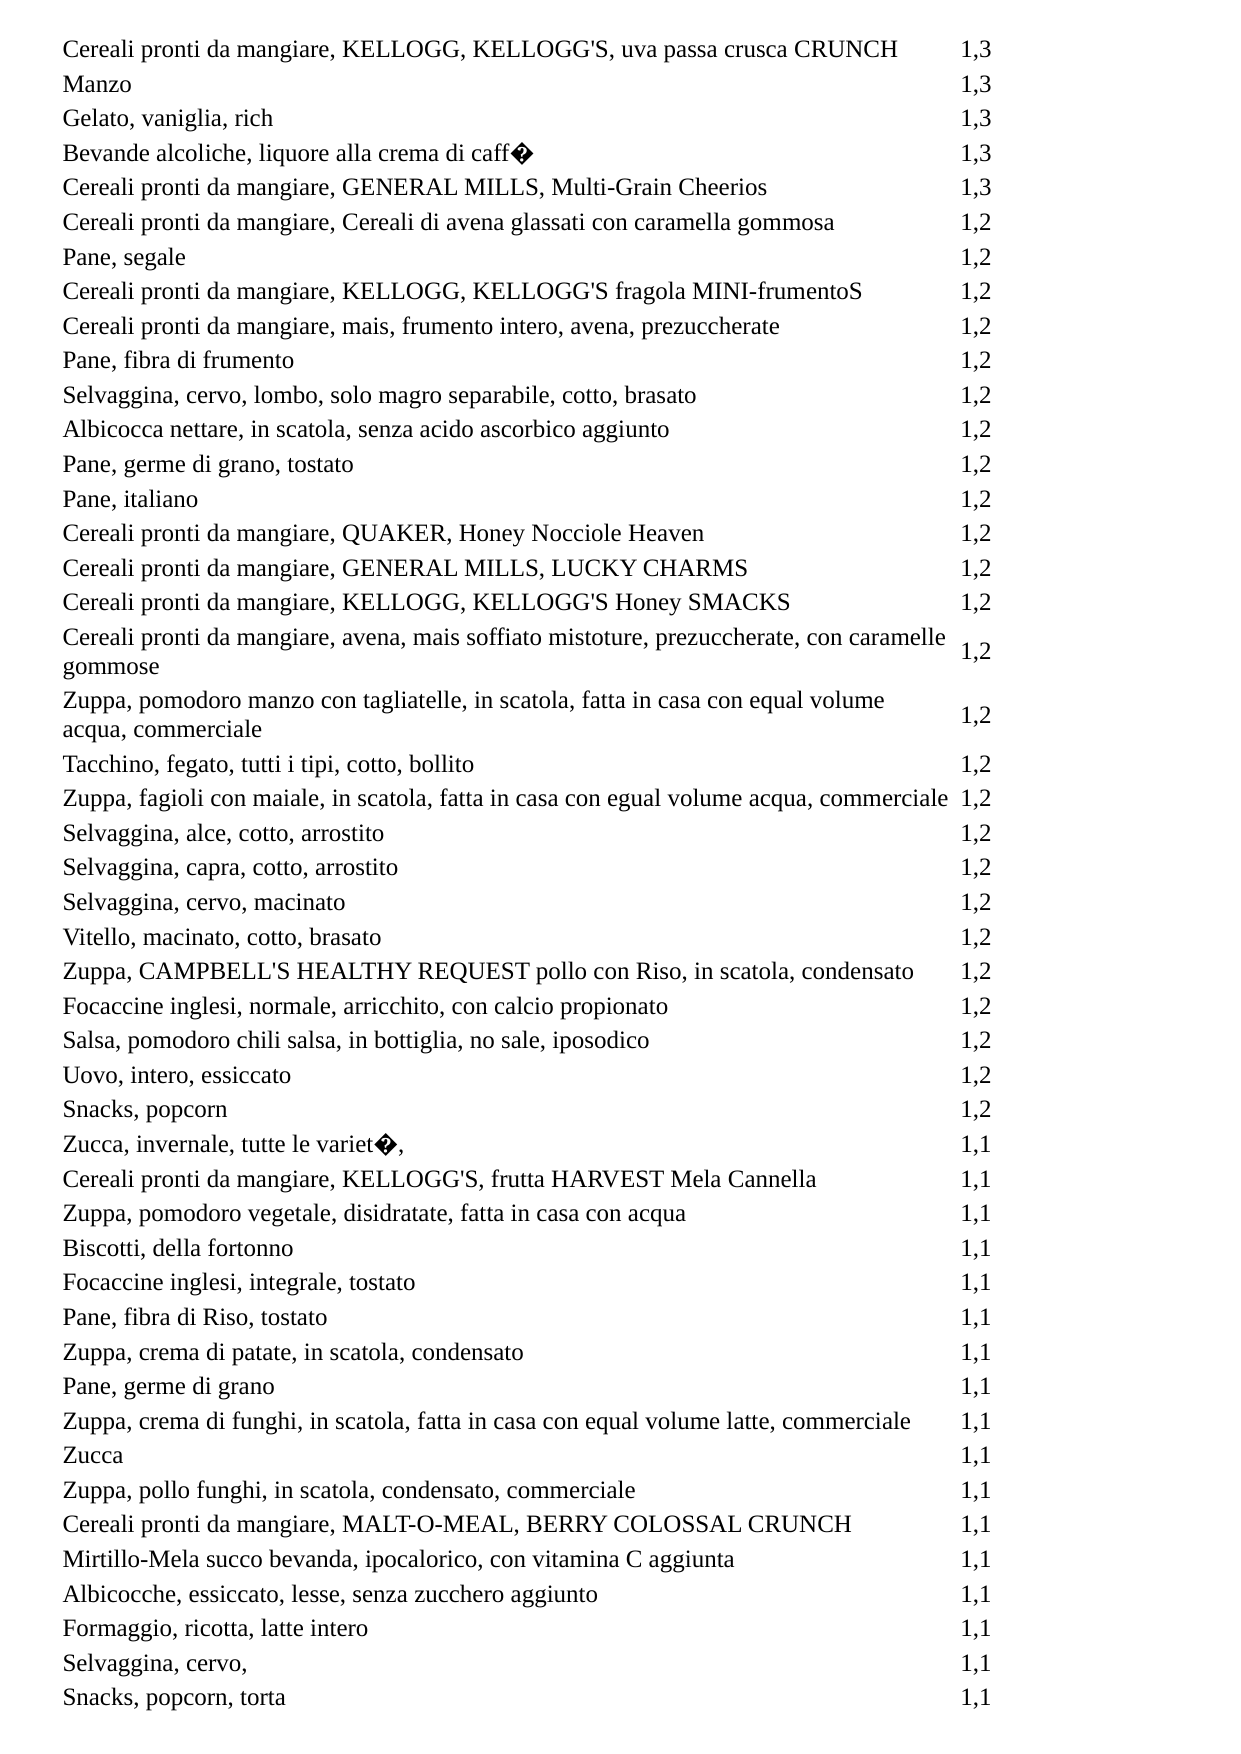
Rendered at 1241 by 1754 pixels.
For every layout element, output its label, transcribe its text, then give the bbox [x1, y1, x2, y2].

table_cell 1,2 [957, 884, 1063, 919]
table_cell Cereali pronti da mangiare, KELLOGG'S, frutta HARVEST Mela Cannella [59, 1161, 957, 1195]
table_cell 1,2 [957, 1092, 1063, 1126]
table_cell Pane, germe di grano [59, 1368, 957, 1403]
table_cell 1,3 [957, 100, 1063, 135]
table_cell 1,2 [957, 850, 1063, 884]
table_cell 1,1 [957, 1368, 1063, 1403]
table_cell Manzo [59, 66, 957, 100]
table_cell 1,1 [957, 1610, 1063, 1645]
table_cell Zuppa, crema di patate, in scatola, condensato [59, 1334, 957, 1368]
table_cell 1,1 [957, 1576, 1063, 1610]
table_cell Mirtillo-Mela succo bevanda, ipocalorico, con vitamina C aggiunta [59, 1541, 957, 1576]
table_cell 1,2 [957, 953, 1063, 988]
table_cell Selvaggina, capra, cotto, arrostito [59, 850, 957, 884]
table_cell 1,2 [957, 412, 1063, 446]
table_cell 1,2 [957, 919, 1063, 953]
table_cell Pane, italiano [59, 481, 957, 515]
table_cell 1,2 [957, 273, 1063, 308]
table_cell 1,1 [957, 1541, 1063, 1576]
table_cell 1,2 [957, 683, 1063, 746]
table_cell Selvaggina, alce, cotto, arrostito [59, 815, 957, 849]
table_cell 1,2 [957, 619, 1063, 682]
table_cell 1,2 [957, 1023, 1063, 1057]
table_cell 1,1 [957, 1472, 1063, 1507]
table_cell Cereali pronti da mangiare, GENERAL MILLS, Multi-Grain Cheerios [59, 170, 957, 204]
table_cell Zuppa, fagioli con maiale, in scatola, fatta in casa con egual volume acqua, commerciale [59, 780, 957, 815]
table_cell 1,1 [957, 1195, 1063, 1230]
table_cell 1,2 [957, 550, 1063, 584]
table_cell Focaccine inglesi, normale, arricchito, con calcio propionato [59, 988, 957, 1022]
table_cell Snacks, popcorn, torta [59, 1680, 957, 1714]
table_cell 1,1 [957, 1265, 1063, 1299]
table_cell Cereali pronti da mangiare, QUAKER, Honey Nocciole Heaven [59, 515, 957, 550]
table_cell 1,2 [957, 815, 1063, 849]
table_cell 1,1 [957, 1680, 1063, 1714]
table_cell Uovo, intero, essiccato [59, 1057, 957, 1092]
table_cell Salsa, pomodoro chili salsa, in bottiglia, no sale, iposodico [59, 1023, 957, 1057]
table_cell 1,3 [957, 135, 1063, 169]
table_cell Zucca [59, 1438, 957, 1472]
table_cell 1,2 [957, 746, 1063, 780]
table_cell 1,3 [957, 66, 1063, 100]
table_cell Albicocche, essiccato, lesse, senza zucchero aggiunto [59, 1576, 957, 1610]
table_cell Zuppa, crema di funghi, in scatola, fatta in casa con equal volume latte, commerciale [59, 1403, 957, 1437]
table_cell Focaccine inglesi, integrale, tostato [59, 1265, 957, 1299]
table_cell Formaggio, ricotta, latte intero [59, 1610, 957, 1645]
table_cell Cereali pronti da mangiare, Cereali di avena glassati con caramella gommosa [59, 204, 957, 239]
table_cell Snacks, popcorn [59, 1092, 957, 1126]
table_cell 1,2 [957, 988, 1063, 1022]
table_cell Cereali pronti da mangiare, MALT-O-MEAL, BERRY COLOSSAL CRUNCH [59, 1507, 957, 1541]
table_cell Zuppa, CAMPBELL'S HEALTHY REQUEST pollo con Riso, in scatola, condensato [59, 953, 957, 988]
table_cell Cereali pronti da mangiare, KELLOGG, KELLOGG'S Honey SMACKS [59, 585, 957, 619]
table_cell 1,2 [957, 204, 1063, 239]
table_cell 1,1 [957, 1507, 1063, 1541]
table_cell 1,1 [957, 1438, 1063, 1472]
table_cell 1,2 [957, 515, 1063, 550]
table_cell Cereali pronti da mangiare, KELLOGG, KELLOGG'S fragola MINI-frumentoS [59, 273, 957, 308]
table_cell 1,2 [957, 481, 1063, 515]
table_cell 1,2 [957, 377, 1063, 412]
table_cell 1,1 [957, 1299, 1063, 1334]
table_cell Cereali pronti da mangiare, GENERAL MILLS, LUCKY CHARMS [59, 550, 957, 584]
table_cell 1,2 [957, 585, 1063, 619]
table_cell 1,1 [957, 1126, 1063, 1161]
table_cell 1,2 [957, 239, 1063, 273]
table_cell 1,3 [957, 31, 1063, 66]
table_cell 1,1 [957, 1230, 1063, 1264]
table_cell Cereali pronti da mangiare, mais, frumento intero, avena, prezuccherate [59, 308, 957, 342]
table_cell Pane, fibra di frumento [59, 343, 957, 377]
table_cell 1,1 [957, 1334, 1063, 1368]
table_cell Vitello, macinato, cotto, brasato [59, 919, 957, 953]
table_cell 1,2 [957, 308, 1063, 342]
table_cell Selvaggina, cervo, lombo, solo magro separabile, cotto, brasato [59, 377, 957, 412]
table_cell 1,2 [957, 446, 1063, 481]
table_cell Selvaggina, cervo, macinato [59, 884, 957, 919]
table_cell 1,2 [957, 343, 1063, 377]
table_cell Zuppa, pollo funghi, in scatola, condensato, commerciale [59, 1472, 957, 1507]
table_cell 1,1 [957, 1645, 1063, 1679]
table_cell 1,2 [957, 780, 1063, 815]
table_cell Zuppa, pomodoro vegetale, disidratate, fatta in casa con acqua [59, 1195, 957, 1230]
table_cell Gelato, vaniglia, rich [59, 100, 957, 135]
table_cell Bevande alcoliche, liquore alla crema di caff� [59, 135, 957, 169]
table_cell Albicocca nettare, in scatola, senza acido ascorbico aggiunto [59, 412, 957, 446]
table_cell 1,1 [957, 1403, 1063, 1437]
table_cell Zuppa, pomodoro manzo con tagliatelle, in scatola, fatta in casa con equal volume acqua, commerciale [59, 683, 957, 746]
table_cell 1,3 [957, 170, 1063, 204]
table_cell Pane, fibra di Riso, tostato [59, 1299, 957, 1334]
table_cell Pane, segale [59, 239, 957, 273]
table_cell Zucca, invernale, tutte le variet�, [59, 1126, 957, 1161]
table_cell 1,1 [957, 1161, 1063, 1195]
table_cell Cereali pronti da mangiare, avena, mais soffiato mistoture, prezuccherate, con caramelle gommose [59, 619, 957, 682]
table_cell Selvaggina, cervo, [59, 1645, 957, 1679]
table_cell 1,2 [957, 1057, 1063, 1092]
table_cell Tacchino, fegato, tutti i tipi, cotto, bollito [59, 746, 957, 780]
table_cell Biscotti, della fortonno [59, 1230, 957, 1264]
table_cell Cereali pronti da mangiare, KELLOGG, KELLOGG'S, uva passa crusca CRUNCH [59, 31, 957, 66]
table_cell Pane, germe di grano, tostato [59, 446, 957, 481]
